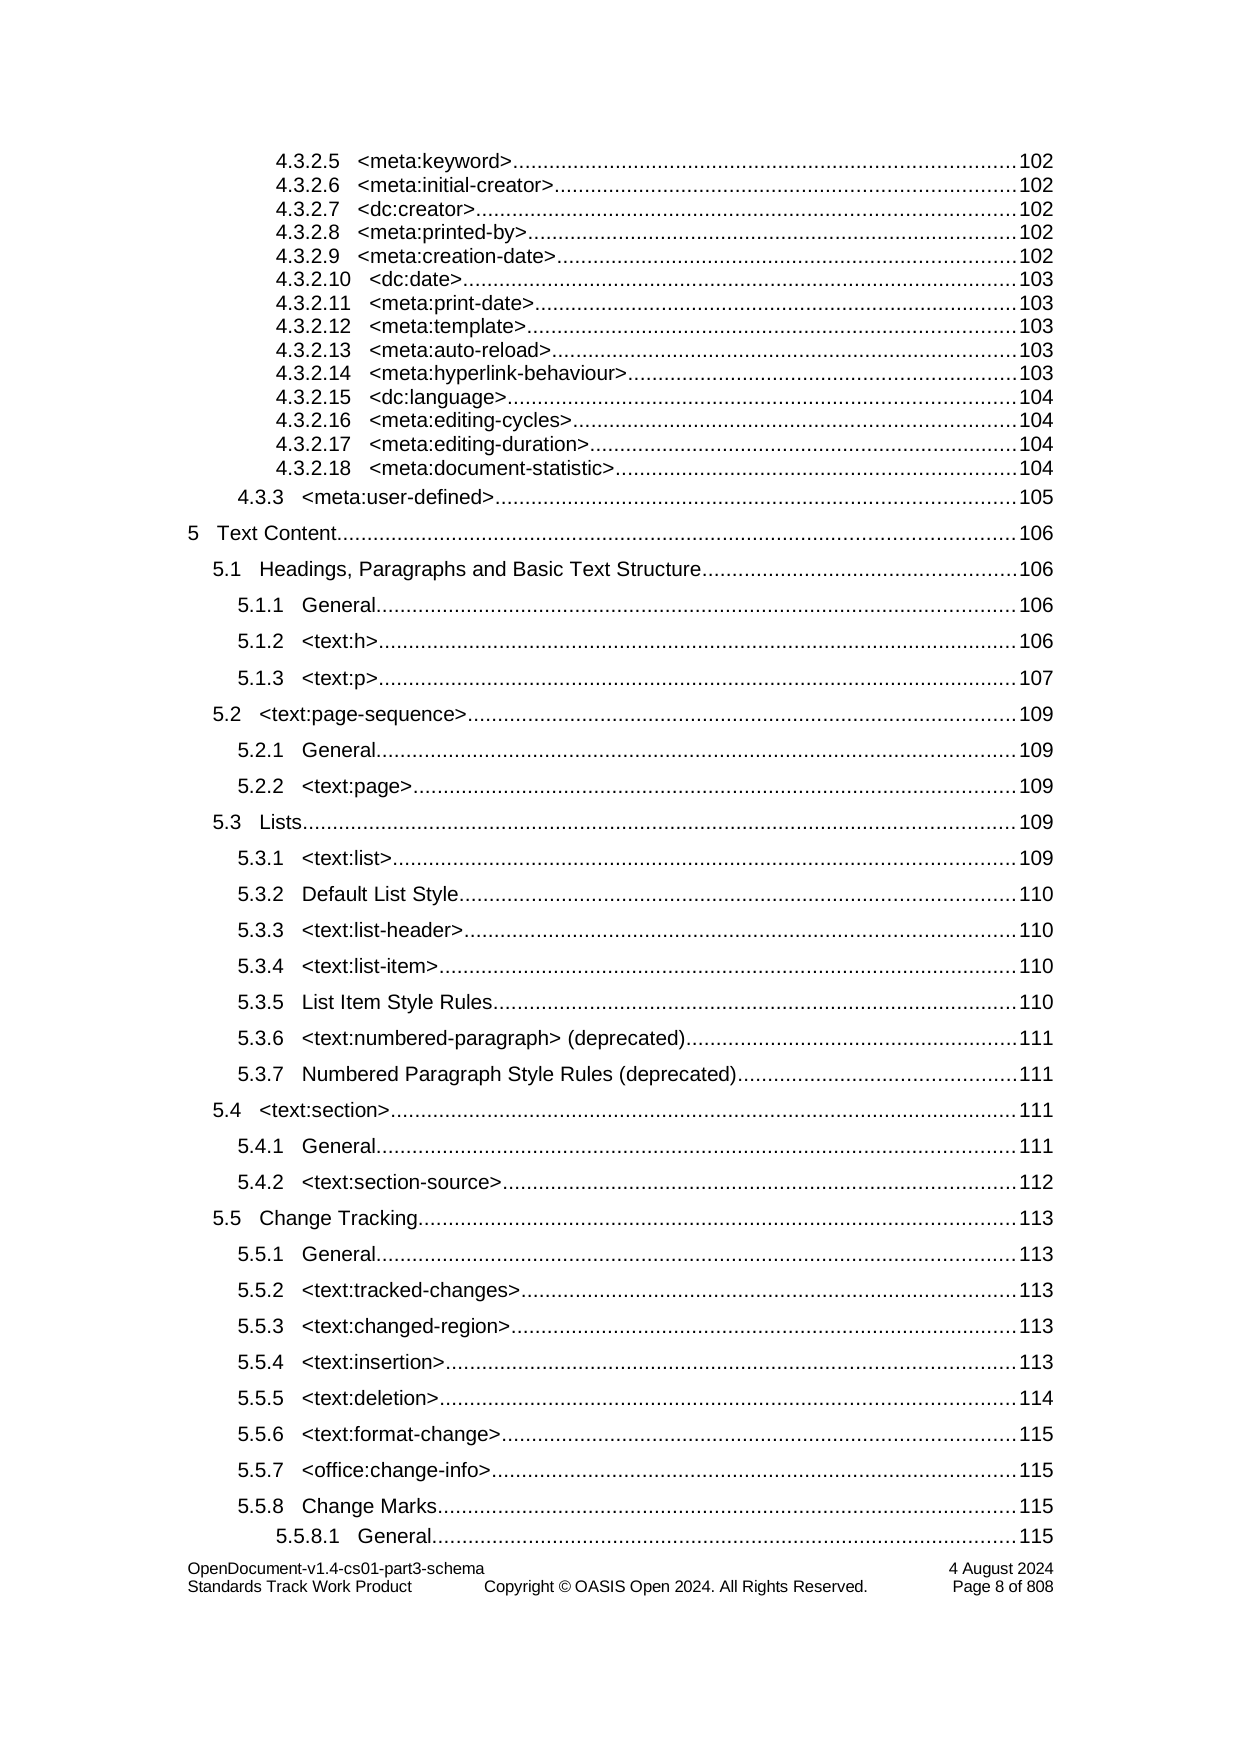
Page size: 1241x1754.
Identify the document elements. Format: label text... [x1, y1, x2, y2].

text 5.5.7 <office:change-info> 115 [237, 1459, 1053, 1482]
text 4.3.2.9 <meta:creation-date> 102 [276, 244, 1053, 268]
text 4.3.2.18 <meta:document-statistic> 104 [276, 456, 1053, 479]
text 4.3.2.11 <meta:print-date> 103 [276, 291, 1053, 315]
text 5.3.4 <text:list-item> 110 [237, 954, 1053, 978]
text 5.1.3 <text:p> 107 [237, 666, 1053, 689]
text 4.3.2.16 <meta:editing-cycles> 104 [276, 409, 1053, 432]
text 5.1 Headings, Paragraphs and Basic Text Structure 106 [212, 558, 1053, 581]
text 5.3.3 <text:list-header> 110 [237, 918, 1053, 942]
text 5.4 <text:section> 111 [212, 1098, 1053, 1122]
text 4.3.2.15 <dc:language> 104 [276, 385, 1053, 409]
text 5.4.1 General 111 [237, 1134, 1053, 1158]
text 5.3.7 Numbered Paragraph Style Rules (deprecated) 111 [237, 1062, 1053, 1086]
text 4.3.2.5 <meta:keyword> 102 [276, 150, 1053, 173]
text 5.5.3 <text:changed-region> 113 [237, 1315, 1053, 1338]
text 4.3.2.17 <meta:editing-duration> 104 [276, 432, 1053, 456]
text 5.5.8 Change Marks 115 [237, 1495, 1053, 1518]
text 5.2 <text:page-sequence> 109 [212, 702, 1053, 726]
text 5.1.2 <text:h> 106 [237, 630, 1053, 653]
text 5.3 Lists 109 [212, 810, 1053, 834]
text 4.3.2.12 <meta:template> 103 [276, 315, 1053, 338]
text 4.3.3 <meta:user-defined> 105 [237, 486, 1053, 509]
text 5.5.1 General 113 [237, 1243, 1053, 1266]
text 5.5 Change Tracking 113 [212, 1207, 1053, 1230]
text 5.3.2 Default List Style 110 [237, 882, 1053, 906]
text 4.3.2.8 <meta:printed-by> 102 [276, 221, 1053, 244]
text 4.3.2.7 <dc:creator> 102 [276, 197, 1053, 221]
text 4.3.2.10 <dc:date> 103 [276, 268, 1053, 291]
text 5.3.1 <text:list> 109 [237, 846, 1053, 870]
text 5.5.8.1 General 115 [276, 1525, 1053, 1548]
text 5.5.6 <text:format-change> 115 [237, 1423, 1053, 1446]
text 5.5.5 <text:deletion> 114 [237, 1387, 1053, 1410]
text 4.3.2.14 <meta:hyperlink-behaviour> 103 [276, 362, 1053, 385]
text 5.5.4 <text:insertion> 113 [237, 1351, 1053, 1374]
text 4.3.2.13 <meta:auto-reload> 103 [276, 338, 1053, 362]
text 5.2.1 General 109 [237, 738, 1053, 762]
text 4.3.2.6 <meta:initial-creator> 102 [276, 173, 1053, 197]
text 5.2.2 <text:page> 109 [237, 774, 1053, 798]
text 5.1.1 General 106 [237, 594, 1053, 617]
text 5.5.2 <text:tracked-changes> 113 [237, 1279, 1053, 1302]
text 5.3.5 List Item Style Rules 110 [237, 990, 1053, 1014]
text 5.4.2 <text:section-source> 112 [237, 1171, 1053, 1194]
text 5 Text Content 106 [187, 522, 1053, 545]
text 5.3.6 <text:numbered-paragraph> (deprecated) 111 [237, 1026, 1053, 1050]
